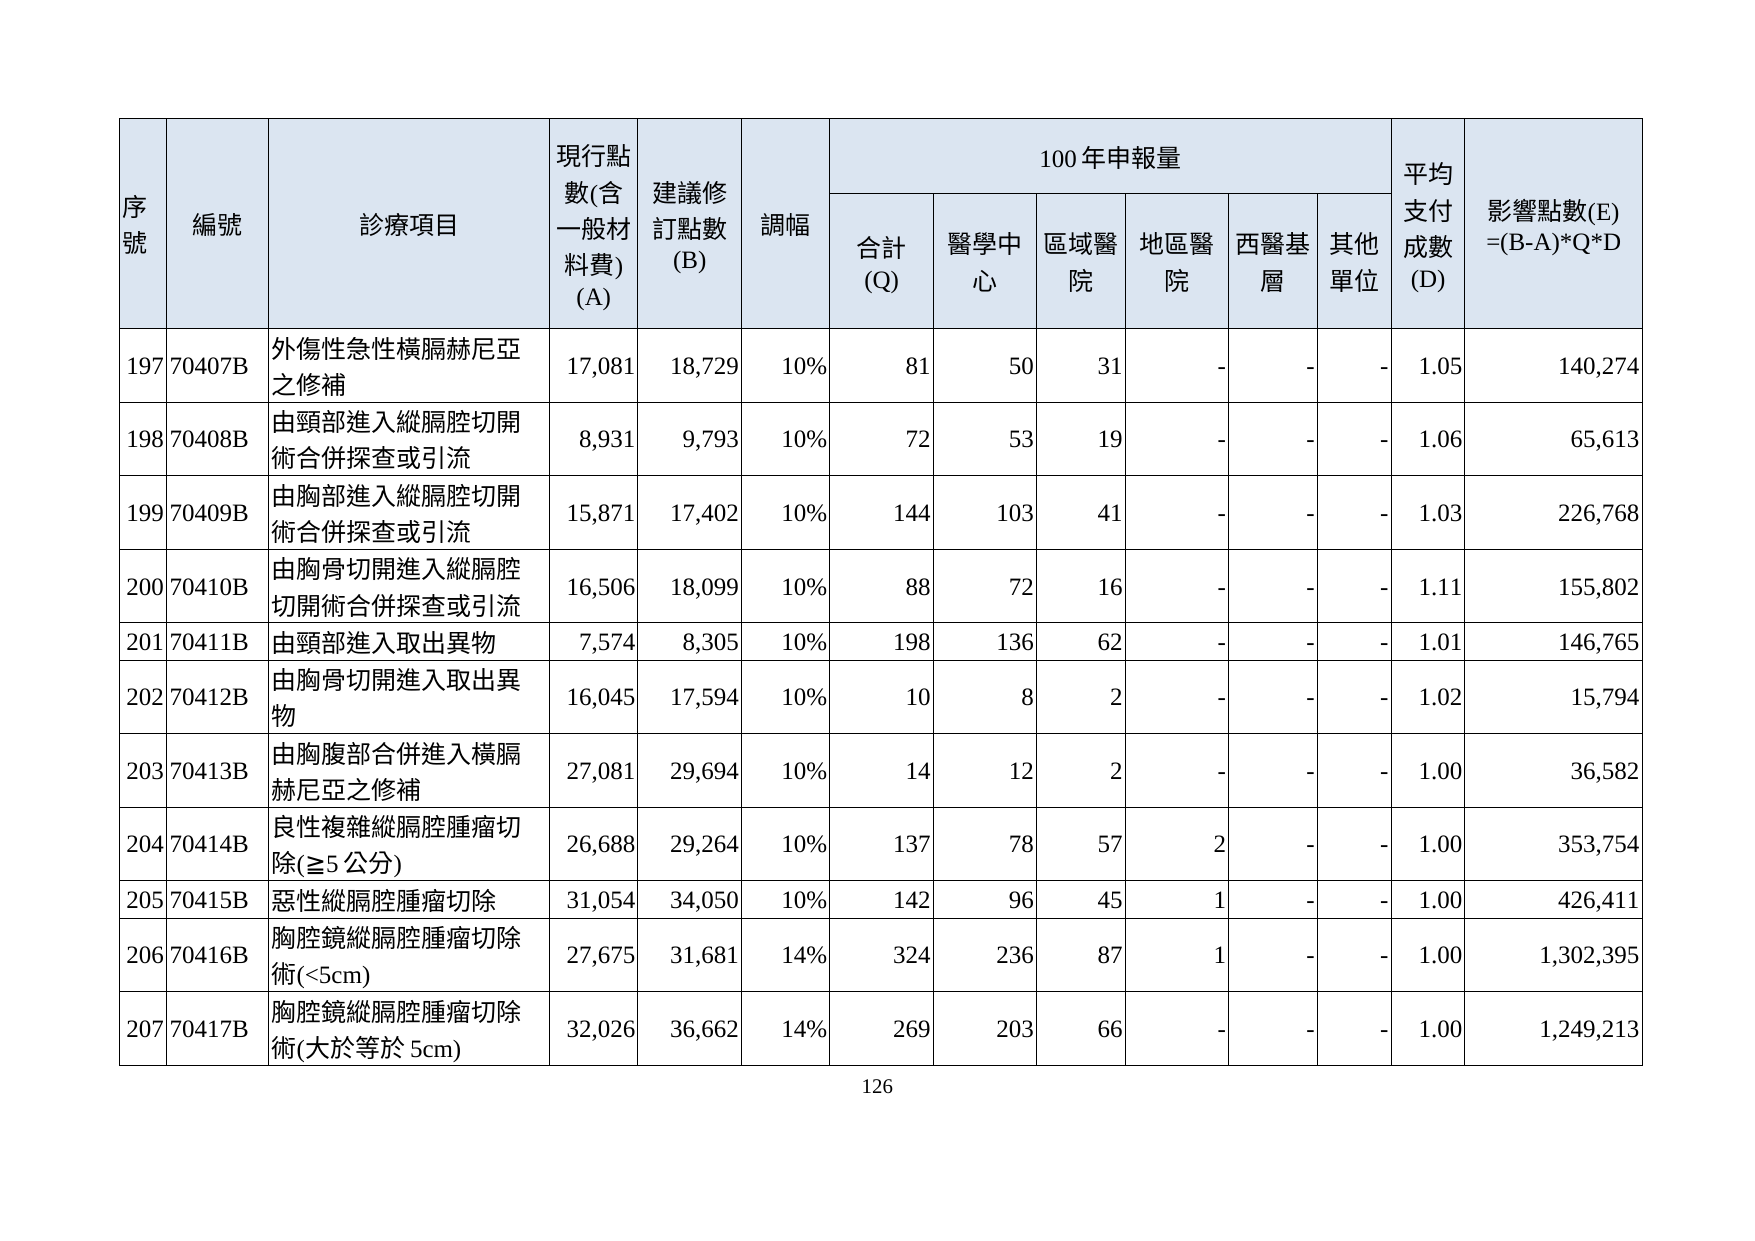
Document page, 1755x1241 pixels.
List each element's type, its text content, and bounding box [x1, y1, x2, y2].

table_cell 10% [742, 476, 829, 549]
table_cell 136 [934, 623, 1036, 659]
table_cell 2 [1126, 808, 1228, 880]
table_cell 203 [934, 992, 1036, 1064]
table_cell 207 [120, 992, 166, 1064]
table_cell 其他單位 [1318, 194, 1391, 328]
table_cell 41 [1037, 476, 1125, 549]
table_cell 10% [742, 661, 829, 733]
table_cell 1,302,395 [1465, 919, 1642, 991]
table_cell - [1318, 992, 1391, 1064]
table_cell 70412B [167, 661, 268, 733]
table_cell - [1126, 403, 1228, 475]
table_header 影響點數(E) =(B-A)*Q*D [1465, 119, 1642, 328]
table_cell 31,054 [550, 881, 637, 917]
table_cell - [1318, 661, 1391, 733]
table_cell 10% [742, 808, 829, 880]
table_cell 32,026 [550, 992, 637, 1064]
table_cell 10 [830, 661, 933, 733]
table_cell 14% [742, 992, 829, 1064]
table_cell 155,802 [1465, 550, 1642, 622]
table_cell 205 [120, 881, 166, 917]
table_cell 144 [830, 476, 933, 549]
table_cell 14% [742, 919, 829, 991]
table_cell - [1318, 550, 1391, 622]
table_cell 10% [742, 881, 829, 917]
table_cell 50 [934, 329, 1036, 402]
table_cell 70411B [167, 623, 268, 659]
table_cell 18,729 [638, 329, 741, 402]
table_cell 1.05 [1392, 329, 1464, 402]
table_cell 1.06 [1392, 403, 1464, 475]
table_cell - [1126, 992, 1228, 1064]
table_cell 16,506 [550, 550, 637, 622]
table_cell 36,662 [638, 992, 741, 1064]
table_header 建議修訂點數(B) [638, 119, 741, 328]
table_cell - [1126, 661, 1228, 733]
table_cell 19 [1037, 403, 1125, 475]
table_cell 8 [934, 661, 1036, 733]
table_cell 8,305 [638, 623, 741, 659]
table_cell 1 [1126, 881, 1228, 917]
table_cell - [1229, 992, 1317, 1064]
table_cell - [1229, 919, 1317, 991]
table_header 現行點數(含一般材料費)(A) [550, 119, 637, 328]
table_cell 65,613 [1465, 403, 1642, 475]
table_cell 70410B [167, 550, 268, 622]
table_cell 由頸部進入縱膈腔切開術合併探查或引流 [269, 403, 549, 475]
table_cell 199 [120, 476, 166, 549]
table_cell 142 [830, 881, 933, 917]
table_cell 10% [742, 734, 829, 807]
table_cell 81 [830, 329, 933, 402]
table_cell 10% [742, 623, 829, 659]
table_header 平均支付成數(D) [1392, 119, 1464, 328]
table_cell 203 [120, 734, 166, 807]
table_cell 由胸骨切開進入縱膈腔切開術合併探查或引流 [269, 550, 549, 622]
table_cell 70414B [167, 808, 268, 880]
table_cell 146,765 [1465, 623, 1642, 659]
table_cell 1.02 [1392, 661, 1464, 733]
table_cell 1,249,213 [1465, 992, 1642, 1064]
table_cell 70409B [167, 476, 268, 549]
table_cell 53 [934, 403, 1036, 475]
table_cell - [1318, 329, 1391, 402]
table_cell - [1318, 919, 1391, 991]
table_cell 72 [934, 550, 1036, 622]
table_cell 200 [120, 550, 166, 622]
table_cell 胸腔鏡縱膈腔腫瘤切除術(<5cm) [269, 919, 549, 991]
table_cell 1.00 [1392, 881, 1464, 917]
table_cell 26,688 [550, 808, 637, 880]
table_cell 由胸部進入縱膈腔切開術合併探查或引流 [269, 476, 549, 549]
table_cell 7,574 [550, 623, 637, 659]
table_cell 66 [1037, 992, 1125, 1064]
table_cell 140,274 [1465, 329, 1642, 402]
table_cell 70416B [167, 919, 268, 991]
table_cell 29,694 [638, 734, 741, 807]
table_cell 1.00 [1392, 808, 1464, 880]
table_cell - [1229, 550, 1317, 622]
table_cell 1.00 [1392, 919, 1464, 991]
table_cell 由胸腹部合併進入橫膈赫尼亞之修補 [269, 734, 549, 807]
table_cell 31,681 [638, 919, 741, 991]
table_cell 198 [830, 623, 933, 659]
table_cell 17,594 [638, 661, 741, 733]
table_cell 8,931 [550, 403, 637, 475]
table_cell 70407B [167, 329, 268, 402]
table_cell 201 [120, 623, 166, 659]
table_cell 1 [1126, 919, 1228, 991]
table_cell 地區醫院 [1126, 194, 1228, 328]
table_cell - [1126, 734, 1228, 807]
table_cell - [1318, 476, 1391, 549]
table_cell 62 [1037, 623, 1125, 659]
table_cell 醫學中心 [934, 194, 1036, 328]
table_cell 236 [934, 919, 1036, 991]
table_cell 外傷性急性橫膈赫尼亞之修補 [269, 329, 549, 402]
table_cell 426,411 [1465, 881, 1642, 917]
table_cell 57 [1037, 808, 1125, 880]
table_cell 27,081 [550, 734, 637, 807]
table_header 序號 [120, 119, 166, 328]
table_header 100年申報量 [830, 119, 1391, 193]
table_cell 惡性縱膈腔腫瘤切除 [269, 881, 549, 917]
table_cell 胸腔鏡縱膈腔腫瘤切除術(大於等於5cm) [269, 992, 549, 1064]
table_cell 87 [1037, 919, 1125, 991]
table_cell 由胸骨切開進入取出異物 [269, 661, 549, 733]
table_cell 70408B [167, 403, 268, 475]
table_cell 12 [934, 734, 1036, 807]
table_cell 區域醫院 [1037, 194, 1125, 328]
table_cell - [1229, 881, 1317, 917]
table_cell 198 [120, 403, 166, 475]
table_cell 197 [120, 329, 166, 402]
table_cell - [1318, 808, 1391, 880]
table_cell 78 [934, 808, 1036, 880]
table_cell 31 [1037, 329, 1125, 402]
table_cell 良性複雜縱膈腔腫瘤切除(≧5公分) [269, 808, 549, 880]
table_cell 16,045 [550, 661, 637, 733]
table_cell - [1229, 661, 1317, 733]
table_cell 9,793 [638, 403, 741, 475]
table_cell 10% [742, 550, 829, 622]
table_cell 269 [830, 992, 933, 1064]
table_cell 18,099 [638, 550, 741, 622]
table_cell 34,050 [638, 881, 741, 917]
table_cell 15,871 [550, 476, 637, 549]
table_cell 1.03 [1392, 476, 1464, 549]
table_cell 10% [742, 329, 829, 402]
table_cell 96 [934, 881, 1036, 917]
table_cell 202 [120, 661, 166, 733]
table_cell - [1318, 623, 1391, 659]
table_cell 1.00 [1392, 992, 1464, 1064]
table_cell 137 [830, 808, 933, 880]
table_cell - [1229, 403, 1317, 475]
table_cell 16 [1037, 550, 1125, 622]
table_cell 324 [830, 919, 933, 991]
table_cell 1.00 [1392, 734, 1464, 807]
table_cell 353,754 [1465, 808, 1642, 880]
table_cell - [1229, 623, 1317, 659]
table_cell 70415B [167, 881, 268, 917]
table_cell - [1126, 329, 1228, 402]
table_cell - [1229, 476, 1317, 549]
table_cell 合計 (Q) [830, 194, 933, 328]
table_cell 70413B [167, 734, 268, 807]
table_cell 103 [934, 476, 1036, 549]
table_cell - [1318, 403, 1391, 475]
table_cell 1.11 [1392, 550, 1464, 622]
table_cell - [1229, 808, 1317, 880]
table_cell - [1126, 623, 1228, 659]
table_cell 204 [120, 808, 166, 880]
table_cell 17,402 [638, 476, 741, 549]
table_cell 西醫基層 [1229, 194, 1317, 328]
table_cell 14 [830, 734, 933, 807]
table_cell - [1229, 329, 1317, 402]
table_cell - [1318, 734, 1391, 807]
table_cell 15,794 [1465, 661, 1642, 733]
table_header 診療項目 [269, 119, 549, 328]
table_cell 由頸部進入取出異物 [269, 623, 549, 659]
table_header 編號 [167, 119, 268, 328]
table_cell 226,768 [1465, 476, 1642, 549]
table_cell 70417B [167, 992, 268, 1064]
table_cell 17,081 [550, 329, 637, 402]
table_cell 1.01 [1392, 623, 1464, 659]
table_cell - [1126, 550, 1228, 622]
table_cell 27,675 [550, 919, 637, 991]
table_cell 10% [742, 403, 829, 475]
table_cell 206 [120, 919, 166, 991]
table_cell - [1229, 734, 1317, 807]
table_cell - [1126, 476, 1228, 549]
table_cell 2 [1037, 661, 1125, 733]
table_cell 36,582 [1465, 734, 1642, 807]
table_cell 29,264 [638, 808, 741, 880]
table_cell 2 [1037, 734, 1125, 807]
table_cell - [1318, 881, 1391, 917]
table_cell 72 [830, 403, 933, 475]
table_header 調幅 [742, 119, 829, 328]
table_cell 45 [1037, 881, 1125, 917]
table_cell 88 [830, 550, 933, 622]
